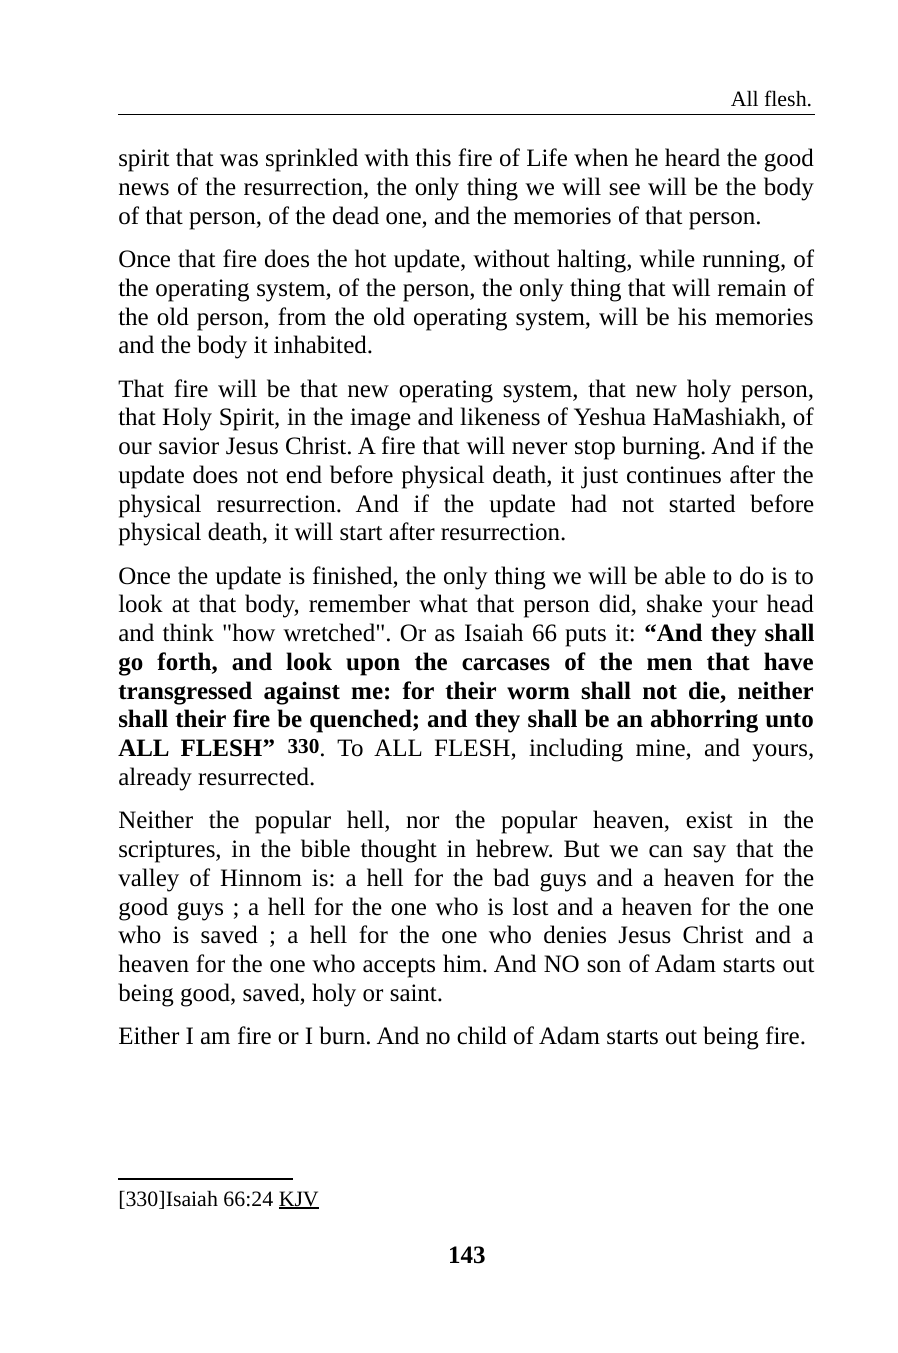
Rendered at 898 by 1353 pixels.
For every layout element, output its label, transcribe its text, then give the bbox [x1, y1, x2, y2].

text Once the update is finished, the only thing we will be able to do is to look at that body, remember what that person did, shake your head and think "how wretched". Or as Isaiah 66 puts it: “And they shall go forth, and look upon the carcases of the men that have transgressed against me: for their worm shall not die, neither shall their fire be quenched; and they shall be an abhorring unto ALL FLESH” . To ALL FLESH, including mine, and yours, already resurrected. [118, 561, 815, 791]
text Neither the popular hell, nor the popular heaven, exist in the scriptures, in the bible thought in hebrew. But we can say that the valley of Hinnom is: a hell for the bad guys and a heaven for the good guys ; a hell for the one who is lost and a heaven for the one who is saved ; a hell for the one who denies Jesus Christ and a heaven for the one who accepts him. And NO son of Adam starts out being good, saved, holy or saint. [118, 805, 815, 1007]
text Either I am fire or I burn. And no child of Adam starts out being fire. [118, 1021, 815, 1050]
text spirit that was sprinkled with this fire of Life when he heard the good news of the resurrection, the only thing we will see will be the body of that person, of the dead one, and the memories of that person. [118, 143, 815, 229]
text Once that fire does the hot update, without halting, while running, of the operating system, of the person, the only thing that will remain of the old person, from the old operating system, will be his memories and the body it inhabited. [118, 244, 815, 359]
text Isaiah 66:24 KJV [118, 1186, 815, 1211]
text That fire will be that new operating system, that new holy person, that Holy Spirit, in the image and likeness of Yeshua HaMashiakh, of our savior Jesus Christ. A fire that will never stop burning. And if the update does not end before physical death, it just continues after the physical resurrection. And if the update had not started before physical death, it will start after resurrection. [118, 374, 815, 546]
